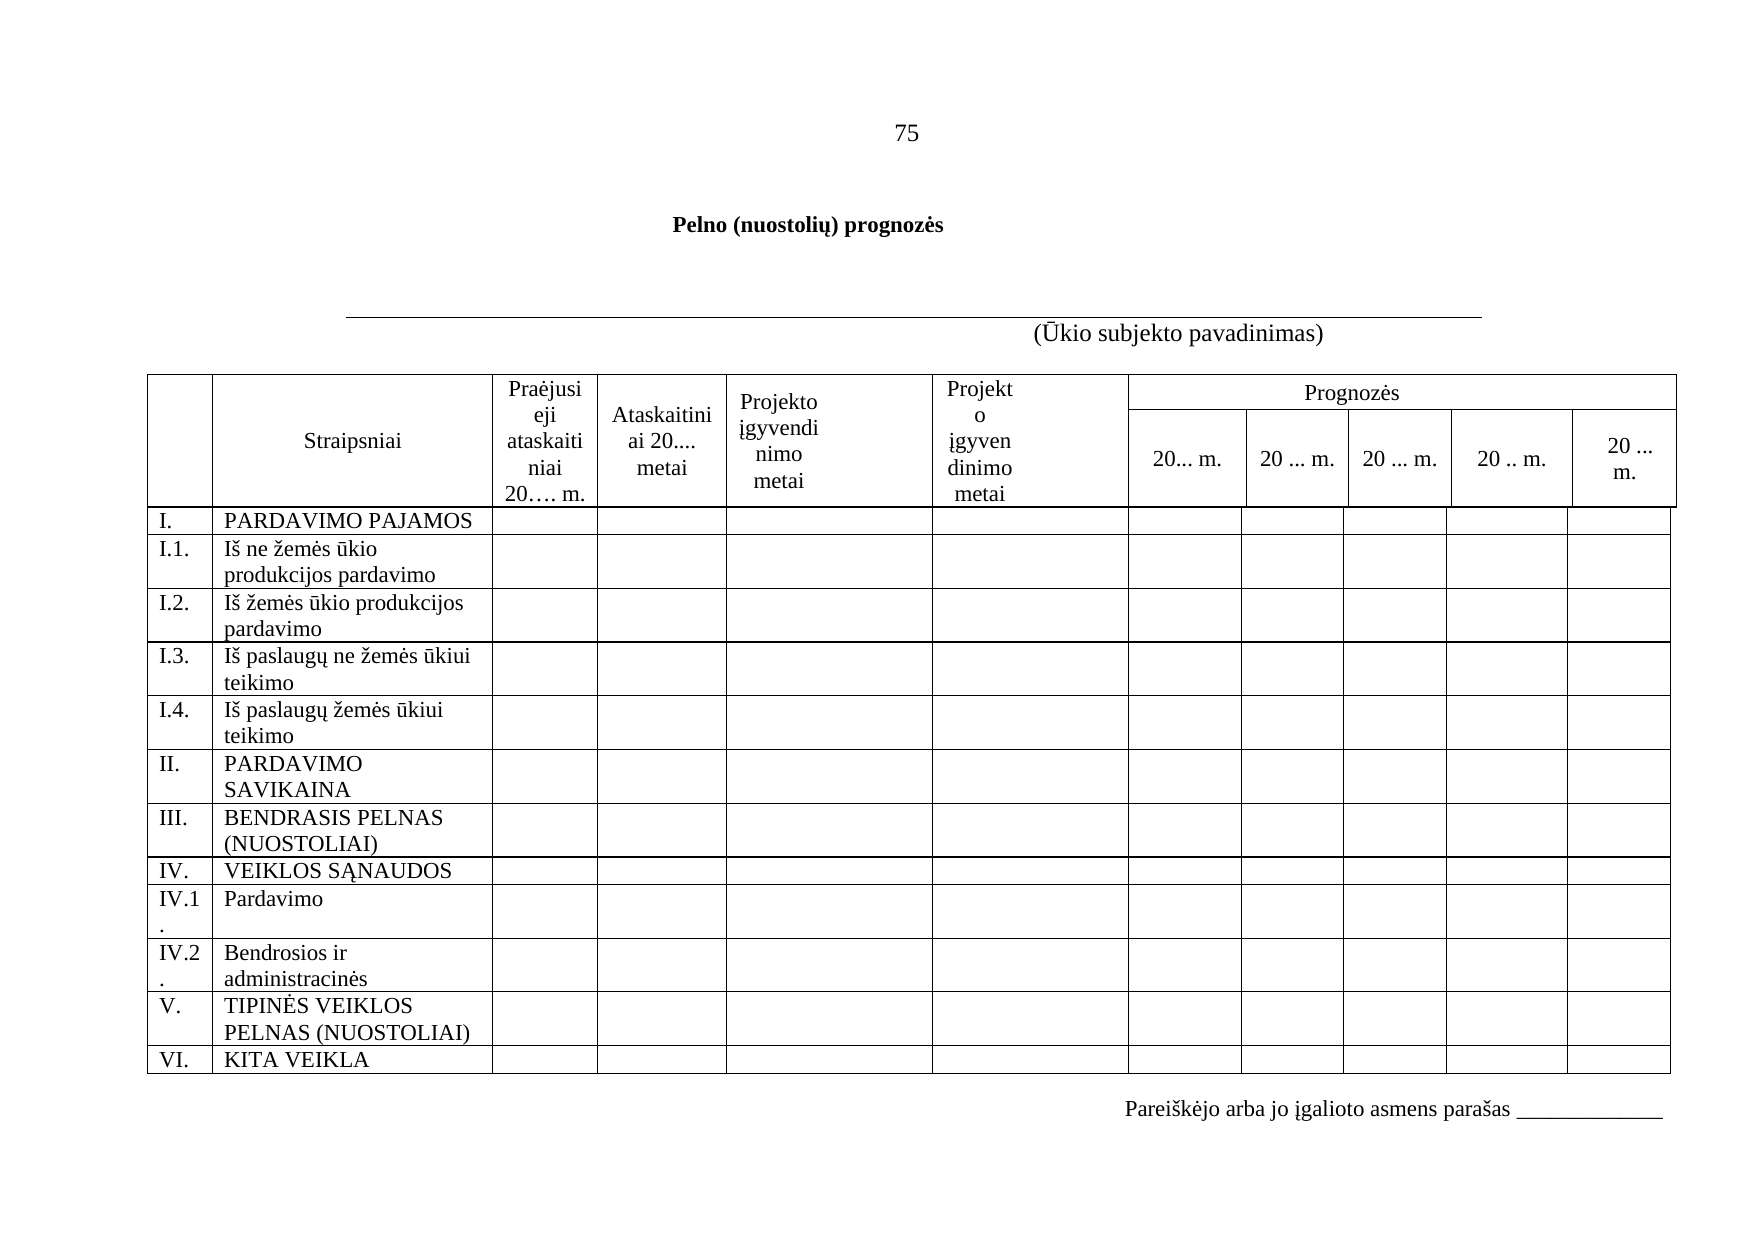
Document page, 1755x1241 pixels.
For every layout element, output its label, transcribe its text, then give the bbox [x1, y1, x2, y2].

table_cell [1129, 264, 1482, 291]
table_cell [319, 347, 346, 374]
table_cell [148, 317, 213, 347]
table_cell [493, 992, 597, 1045]
table_cell [727, 750, 932, 803]
table_cell [1568, 643, 1670, 695]
table_cell [1447, 858, 1567, 884]
table_cell 20 ... m. [1573, 410, 1676, 506]
table_cell [1242, 804, 1343, 856]
table_cell [727, 696, 932, 749]
table_cell VEIKLOS SĄNAUDOS [213, 858, 492, 884]
table_cell [444, 347, 469, 374]
table_cell [346, 347, 393, 374]
table_cell Iš paslaugų ne žemės ūkiui teikimo [213, 643, 492, 695]
table_cell [1242, 885, 1343, 937]
table_cell [148, 238, 369, 264]
table_cell [1447, 750, 1567, 803]
table_cell Ataskaitiniai 20.... metai [598, 375, 726, 506]
table_cell [1447, 643, 1567, 695]
table_cell [727, 858, 932, 884]
table_cell I.1. [148, 535, 212, 588]
table_cell [1129, 347, 1482, 374]
table_cell [265, 347, 292, 374]
table_cell [702, 264, 829, 291]
table_cell [1671, 884, 1677, 937]
table_cell [444, 264, 469, 291]
table_cell [1568, 1046, 1670, 1072]
table_cell [346, 291, 769, 317]
table_cell [292, 264, 319, 291]
table_cell V. [148, 992, 212, 1045]
table_cell [1568, 508, 1670, 534]
table_cell [1671, 803, 1677, 856]
table_cell [933, 643, 1128, 695]
table_cell [1129, 696, 1241, 749]
table_cell [265, 264, 292, 291]
table_cell [1568, 885, 1670, 937]
table_cell [292, 291, 319, 317]
table_cell [148, 291, 213, 317]
table_cell [1447, 885, 1567, 937]
table_cell [598, 643, 726, 695]
table_cell 20 ... m. [1349, 410, 1451, 506]
table_cell [493, 1046, 597, 1072]
table_cell Projekto įgyvendinimo metai [933, 375, 1128, 506]
table_cell [1344, 804, 1446, 856]
table_cell [598, 696, 726, 749]
table_cell [769, 318, 890, 347]
table_cell [727, 1046, 932, 1072]
table_cell [727, 508, 932, 534]
table_cell Iš žemės ūkio produkcijos pardavimo [213, 589, 492, 641]
table_cell [598, 589, 726, 641]
table_cell Prognozės [1129, 375, 1676, 409]
table_cell [1344, 696, 1446, 749]
table_cell [1577, 347, 1622, 374]
table_cell [1508, 291, 1577, 317]
table_cell [265, 317, 292, 347]
table_cell [469, 347, 621, 374]
table_cell [1129, 643, 1241, 695]
table_cell [933, 939, 1128, 991]
table_cell [1242, 858, 1343, 884]
table_cell [1129, 858, 1241, 884]
table_cell [319, 264, 346, 291]
table_cell [493, 858, 597, 884]
table_cell [346, 318, 769, 347]
table_cell [553, 264, 702, 291]
table_cell [1671, 508, 1677, 534]
table_cell [1577, 264, 1622, 291]
table_cell [727, 535, 932, 588]
table_cell I.4. [148, 696, 212, 749]
table_cell PARDAVIMO PAJAMOS [213, 508, 492, 534]
table_cell [1447, 804, 1567, 856]
table_cell [1129, 804, 1241, 856]
table_cell [1129, 1046, 1241, 1072]
table_cell [933, 696, 1128, 749]
table_cell [238, 264, 265, 291]
table_cell [727, 804, 932, 856]
table_cell (Ūkio subjekto pavadinimas) [890, 318, 1482, 347]
table_cell IV.2. [148, 939, 212, 991]
table_cell [1568, 589, 1670, 641]
table_cell [1129, 508, 1241, 534]
table_cell VI. [148, 1046, 212, 1072]
table_cell [598, 535, 726, 588]
table_cell [1242, 508, 1343, 534]
table_cell [418, 264, 444, 291]
table_cell [493, 939, 597, 991]
table_cell [1671, 991, 1677, 1045]
table_cell [1242, 939, 1343, 991]
table_header [1645, 204, 1671, 238]
table_cell [1344, 508, 1446, 534]
table_cell [1671, 856, 1677, 884]
table_cell [1671, 938, 1677, 991]
table_cell [933, 750, 1128, 803]
table_cell [727, 885, 932, 937]
table_cell 20 ... m. [1247, 410, 1348, 506]
table_cell [1242, 1046, 1343, 1072]
table_cell 20... m. [1129, 410, 1246, 506]
table_cell [1447, 535, 1567, 588]
table_cell I.3. [148, 643, 212, 695]
table_cell [1568, 804, 1670, 856]
table_cell Straipsniai [213, 375, 492, 506]
table_cell [1622, 264, 1671, 291]
table_cell Iš paslaugų žemės ūkiui teikimo [213, 696, 492, 749]
table_cell [598, 939, 726, 991]
table_cell [493, 804, 597, 856]
table_cell [1645, 238, 1671, 264]
table_cell [1447, 939, 1567, 991]
table_cell [1447, 1046, 1567, 1072]
table_cell I.2. [148, 589, 212, 641]
table_cell [1344, 858, 1446, 884]
table_cell [598, 885, 726, 937]
table_cell I. [148, 508, 212, 534]
table_header [148, 204, 369, 238]
table_cell [598, 750, 726, 803]
table_cell III. [148, 804, 212, 856]
table_cell [1508, 264, 1577, 291]
table_cell IV.1. [148, 885, 212, 937]
table_cell [1508, 347, 1577, 374]
table_cell [1447, 696, 1567, 749]
table_cell [1568, 992, 1670, 1045]
table_cell [1577, 317, 1622, 347]
table_cell [1482, 291, 1508, 317]
table_cell [769, 291, 890, 317]
table_cell [1129, 535, 1241, 588]
table_cell [727, 992, 932, 1045]
table_cell [213, 317, 238, 347]
table_cell [621, 347, 702, 374]
table_cell 20 .. m. [1452, 410, 1572, 506]
table_cell [493, 885, 597, 937]
table_cell [493, 535, 597, 588]
table_cell [933, 885, 1128, 937]
table_cell [933, 589, 1128, 641]
table_cell [469, 264, 553, 291]
table_cell [1242, 535, 1343, 588]
table_cell [393, 264, 418, 291]
table_cell Bendrosios ir administracinės [213, 939, 492, 991]
table_cell TIPINĖS VEIKLOS PELNAS (NUOSTOLIAI) [213, 992, 492, 1045]
table_cell [493, 750, 597, 803]
table_cell [370, 238, 661, 264]
table_cell [1344, 1046, 1446, 1072]
table_cell [393, 347, 418, 374]
table_cell [1447, 589, 1567, 641]
table_cell [598, 858, 726, 884]
table_cell [1242, 696, 1343, 749]
table_cell [933, 535, 1128, 588]
table_cell [213, 291, 238, 317]
table_cell [1482, 347, 1508, 374]
table_cell [238, 317, 265, 347]
table_header [370, 204, 661, 238]
table_cell [1568, 696, 1670, 749]
table_cell II. [148, 750, 212, 803]
table_cell [830, 264, 1129, 291]
table_cell [1344, 535, 1446, 588]
table_cell [1671, 534, 1677, 588]
table_cell [1482, 317, 1508, 347]
table_cell [1671, 291, 1677, 317]
table_cell [493, 589, 597, 641]
table_cell [493, 696, 597, 749]
table_cell [933, 992, 1128, 1045]
table_cell BENDRASIS PELNAS (NUOSTOLIAI) [213, 804, 492, 856]
table_cell [238, 347, 265, 374]
table_cell KITA VEIKLA [213, 1046, 492, 1072]
table_cell [213, 347, 238, 374]
table_cell [933, 858, 1128, 884]
table_cell [1671, 264, 1677, 291]
table_cell [933, 508, 1128, 534]
table_cell [1508, 317, 1577, 347]
table_cell [1344, 643, 1446, 695]
table_cell [1344, 750, 1446, 803]
table_cell [1242, 589, 1343, 641]
table_cell [319, 291, 346, 317]
table_cell [265, 291, 292, 317]
table_cell [661, 238, 1645, 264]
table_cell [1568, 750, 1670, 803]
table_cell [933, 1046, 1128, 1072]
table_cell Pardavimo [213, 885, 492, 937]
table_cell [346, 264, 393, 291]
table_cell [1568, 535, 1670, 588]
table_cell [148, 375, 212, 506]
table_cell [1242, 643, 1343, 695]
table_cell [1129, 939, 1241, 991]
table_header [1671, 204, 1677, 238]
table_cell [598, 1046, 726, 1072]
table_cell Projekto įgyvendinimo metai [727, 375, 932, 506]
table_cell [1622, 347, 1671, 374]
table_cell [1671, 749, 1677, 803]
table_cell [598, 508, 726, 534]
table_cell [1671, 1045, 1677, 1072]
table_cell [1129, 750, 1241, 803]
table_cell [1129, 992, 1241, 1045]
table_cell [148, 347, 213, 374]
table_cell [319, 317, 346, 347]
table_cell [933, 804, 1128, 856]
table_cell [1577, 291, 1622, 317]
table_cell [1242, 750, 1343, 803]
table_cell [727, 643, 932, 695]
table_cell IV. [148, 858, 212, 884]
table_cell [213, 264, 238, 291]
table_cell [1671, 588, 1677, 641]
table_cell [148, 264, 213, 291]
table_cell PARDAVIMO SAVIKAINA [213, 750, 492, 803]
table_cell [1568, 939, 1670, 991]
table_cell [890, 291, 1482, 317]
table_cell [727, 589, 932, 641]
table_cell [1568, 858, 1670, 884]
table_cell [1622, 291, 1671, 317]
table_cell [598, 804, 726, 856]
table_cell [418, 347, 444, 374]
table_cell [292, 347, 319, 374]
table_cell [830, 347, 1129, 374]
table_cell [727, 939, 932, 991]
table_cell [493, 643, 597, 695]
table_cell [1671, 317, 1677, 347]
table_cell [1344, 939, 1446, 991]
table_header Pelno (nuostolių) prognozės [661, 204, 1645, 238]
table_cell [598, 992, 726, 1045]
table_cell [1344, 992, 1446, 1045]
table_cell [1622, 317, 1671, 347]
table_cell [1242, 992, 1343, 1045]
table_cell [1129, 885, 1241, 937]
table_cell [1671, 641, 1677, 695]
table_cell [1344, 589, 1446, 641]
table_cell [1344, 885, 1446, 937]
table_cell [702, 347, 829, 374]
table_cell [1671, 238, 1677, 264]
table_cell [493, 508, 597, 534]
table_cell [1129, 589, 1241, 641]
table_cell [1447, 508, 1567, 534]
table_cell Iš ne žemės ūkio produkcijos pardavimo [213, 535, 492, 588]
table_cell [1671, 347, 1677, 374]
table_cell [1671, 695, 1677, 749]
table_cell [1447, 992, 1567, 1045]
table_cell [1482, 264, 1508, 291]
table_cell [292, 317, 319, 347]
table_cell [238, 291, 265, 317]
table_cell Praėjusieji ataskaitiniai 20…. m. [493, 375, 597, 506]
